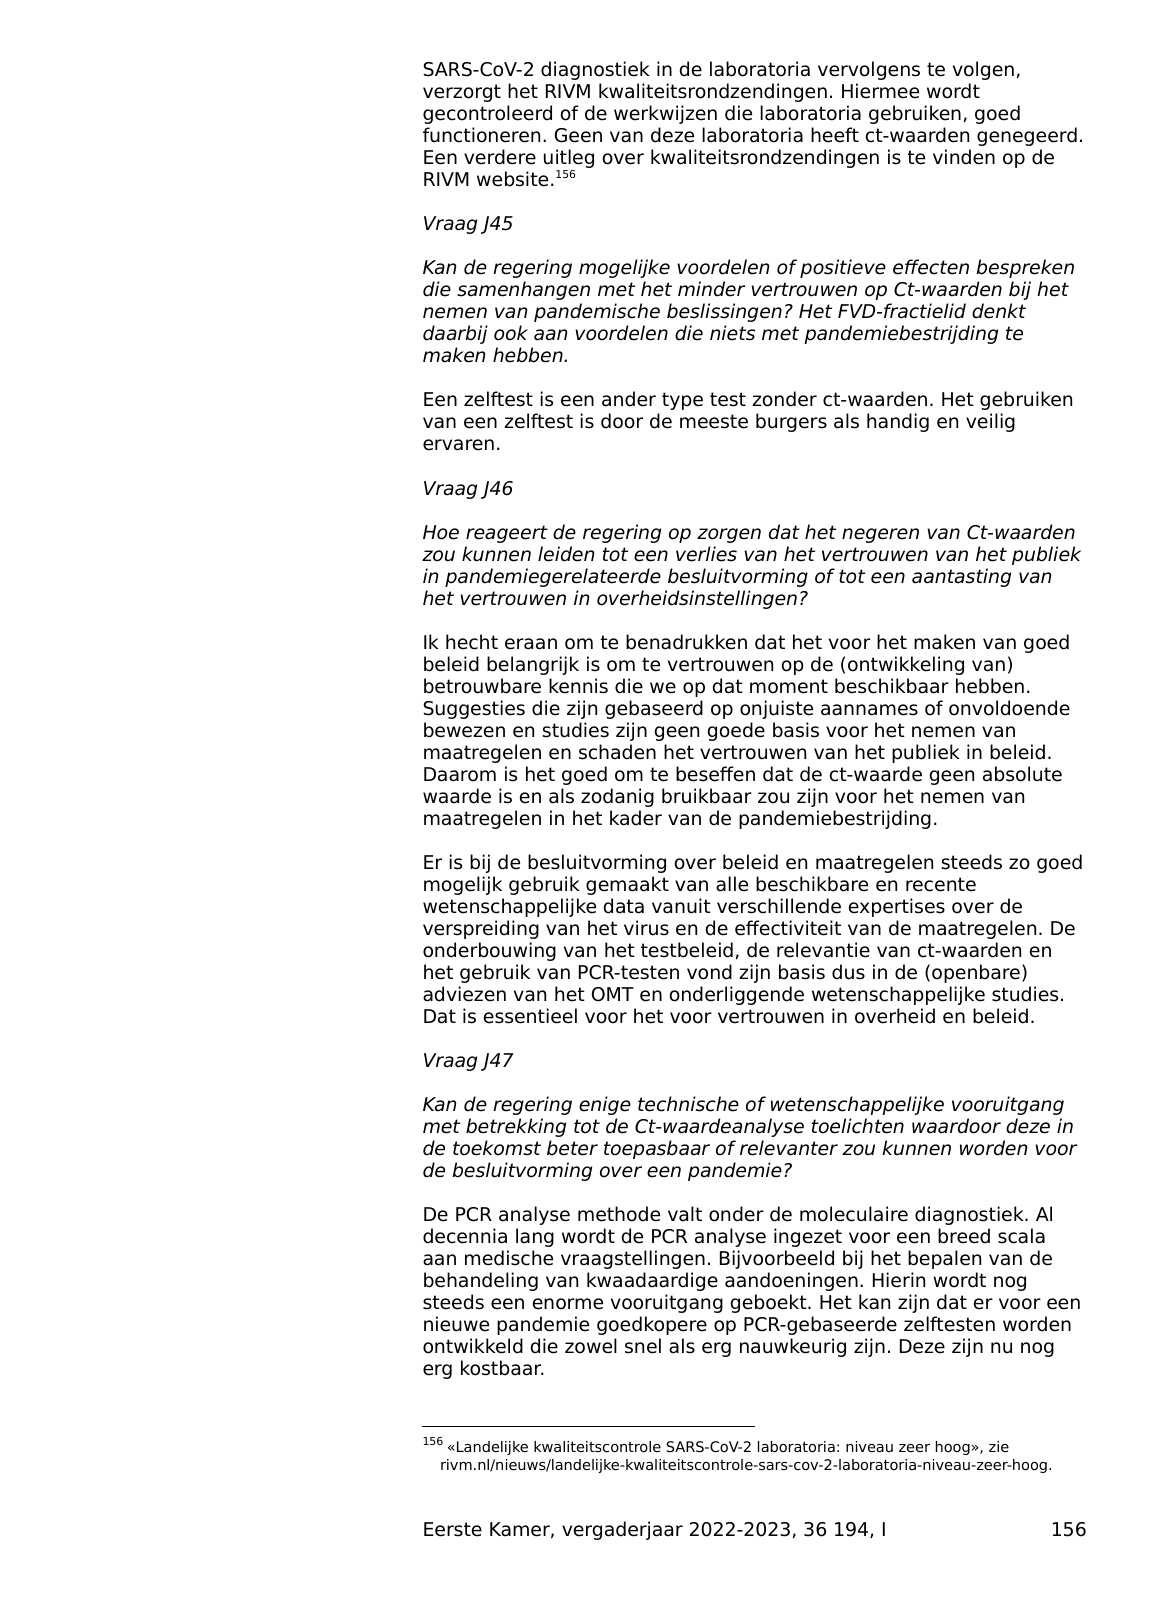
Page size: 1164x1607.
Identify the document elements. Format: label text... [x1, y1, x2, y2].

text Hoe reageert de regering op zorgen dat het negeren van Ct-waarden zou kunnen leiden tot een verlies van het vertrouwen van het publiek in pandemiegerelateerde besluitvorming of tot een aantasting van het vertrouwen in overheidsinstellingen? [422, 522, 1087, 609]
subtitle Vraag J45 [422, 213, 1087, 235]
subtitle Vraag J47 [422, 1050, 1087, 1072]
text Kan de regering mogelijke voordelen of positieve effecten bespreken die samenhangen met het minder vertrouwen op Ct-waarden bij het nemen van pandemische beslissingen? Het FVD-fractielid denkt daarbij ook aan voordelen die niets met pandemiebestrijding te maken hebben. [422, 257, 1087, 367]
text Ik hecht eraan om te benadrukken dat het voor het maken van goed beleid belangrijk is om te vertrouwen op de (ontwikkeling van) betrouwbare kennis die we op dat moment beschikbaar hebben. Suggesties die zijn gebaseerd op onjuiste aannames of onvoldoende bewezen en studies zijn geen goede basis voor het nemen van maatregelen en schaden het vertrouwen van het publiek in beleid. Daarom is het goed om te beseffen dat de ct-waarde geen absolute waarde is en als zodanig bruikbaar zou zijn voor het nemen van maatregelen in het kader van de pandemiebestrijding. [422, 632, 1087, 829]
text Kan de regering enige technische of wetenschappelijke vooruitgang met betrekking tot de Ct-waardeanalyse toelichten waardoor deze in de toekomst beter toepasbaar of relevanter zou kunnen worden voor de besluitvorming over een pandemie? [422, 1094, 1087, 1182]
text «Landelijke kwaliteitscontrole SARS-CoV-2 laboratoria: niveau zeer hoog», zie rivm.nl/nieuws/landelijke-kwaliteitscontrole-sars-cov-2-laboratoria-niveau-zeer-hoog. [422, 1435, 1087, 1474]
text Er is bij de besluitvorming over beleid en maatregelen steeds zo goed mogelijk gebruik gemaakt van alle beschikbare en recente wetenschappelijke data vanuit verschillende expertises over de verspreiding van het virus en de effectiviteit van de maatregelen. De onderbouwing van het testbeleid, de relevantie van ct-waarden en het gebruik van PCR-testen vond zijn basis dus in de (openbare) adviezen van het OMT en onderliggende wetenschappelijke studies. Dat is essentieel voor het voor vertrouwen in overheid en beleid. [422, 852, 1087, 1028]
text SARS-CoV-2 diagnostiek in de laboratoria vervolgens te volgen, verzorgt het RIVM kwaliteitsrondzendingen. Hiermee wordt gecontroleerd of de werkwijzen die laboratoria gebruiken, goed functioneren. Geen van deze laboratoria heeft ct-waarden genegeerd. Een verdere uitleg over kwaliteitsrondzendingen is te vinden op de RIVM website. [422, 59, 1087, 191]
text De PCR analyse methode valt onder de moleculaire diagnostiek. Al decennia lang wordt de PCR analyse ingezet voor een breed scala aan medische vraagstellingen. Bijvoorbeeld bij het bepalen van de behandeling van kwaadaardige aandoeningen. Hierin wordt nog steeds een enorme vooruitgang geboekt. Het kan zijn dat er voor een nieuwe pandemie goedkopere op PCR-gebaseerde zelftesten worden ontwikkeld die zowel snel als erg nauwkeurig zijn. Deze zijn nu nog erg kostbaar. [422, 1204, 1087, 1380]
subtitle Vraag J46 [422, 477, 1087, 499]
text Een zelftest is een ander type test zonder ct-waarden. Het gebruiken van een zelftest is door de meeste burgers als handig en veilig ervaren. [422, 389, 1087, 455]
